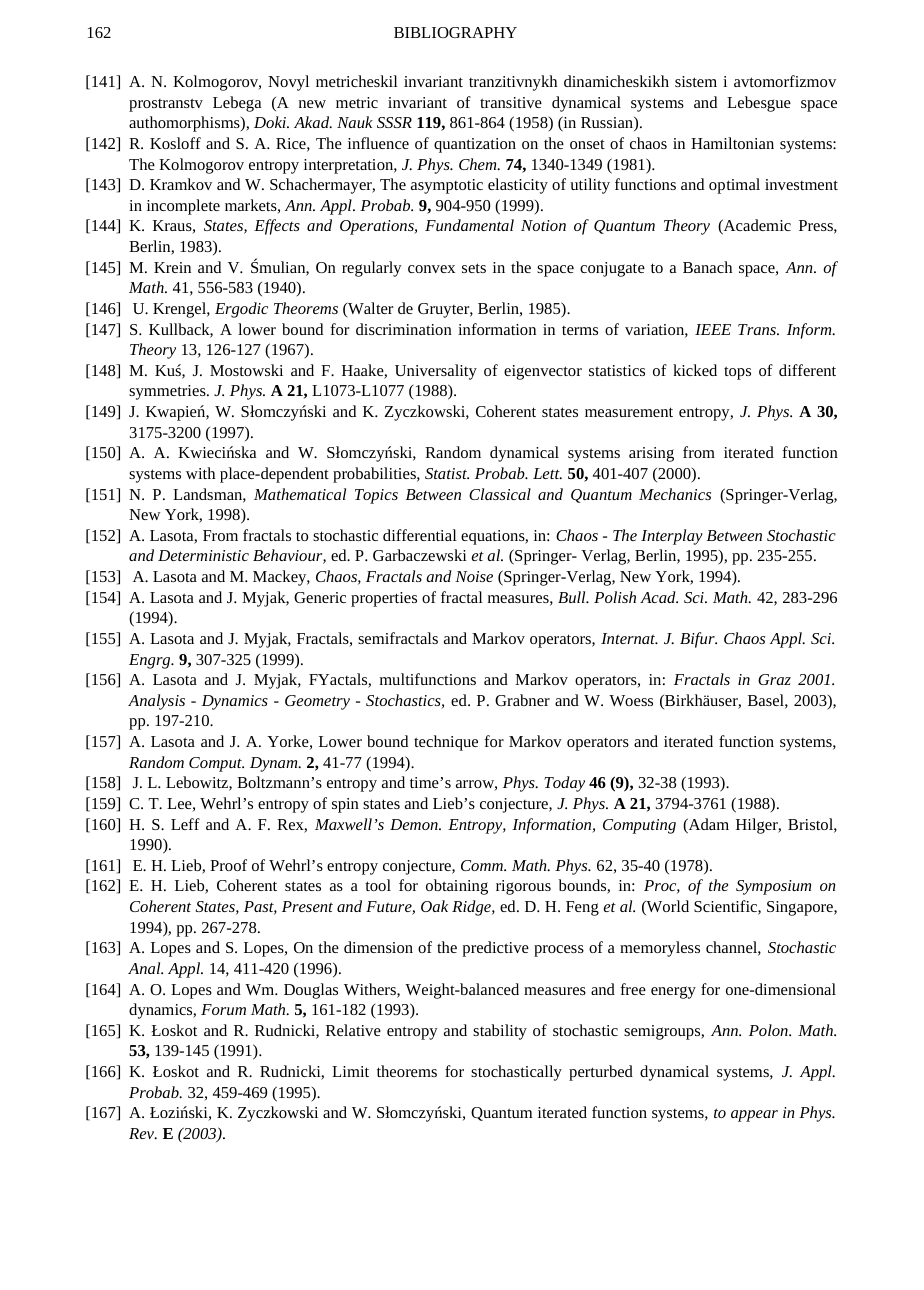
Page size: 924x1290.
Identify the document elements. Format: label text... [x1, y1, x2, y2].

list A. Lasota and J. Myjak, Fractals, semifractals and Markov operators, Internat. J. Bifur. Chaos Appl. Sci. Engrg. 9, 307-325 (1999). [85, 629, 838, 668]
list A. Lasota and M. Mackey, Chaos, Fractals and Noise (Springer-Verlag, New York, 1994). [85, 567, 838, 586]
list R. Kosloff and S. A. Rice, The influence of quantization on the onset of chaos in Hamiltonian systems: The Kolmogorov entropy interpretation, J. Phys. Chem. 74, 1340-1349 (1981). [85, 134, 838, 173]
list A. N. Kolmogorov, Novyl metricheskil invariant tranzitivnykh dinamicheskikh sistem i avtomorfizmov prostranstv Lebega (A new metric invariant of transitive dynamical sys­tems and Lebesgue space authomorphisms), Doki. Akad. Nauk SSSR 119, 861-864 (1958) (in Russian). [85, 72, 838, 132]
list M. Krein and V. Śmulian, On regularly convex sets in the space conjugate to a Banach space, Ann. of Math. 41, 556-583 (1940). [85, 257, 838, 297]
list A. Lasota and J. Myjak, FYactals, multifunctions and Markov operators, in: Fractals in Graz 2001. Analysis - Dynamics - Geometry - Stochastics, ed. P. Grabner and W. Woess (Birkhäuser, Basel, 2003), pp. 197-210. [85, 670, 838, 730]
text 162 [86, 22, 114, 42]
list K. Kraus, States, Effects and Operations, Fundamental Notion of Quantum Theory (Aca­demic Press, Berlin, 1983). [85, 216, 838, 256]
list C. T. Lee, Wehrl’s entropy of spin states and Lieb’s conjecture, J. Phys. A 21, 3794-3761 (1988). [85, 794, 838, 813]
list A. Lasota and J. A. Yorke, Lower bound technique for Markov operators and iterated function systems, Random Comput. Dynam. 2, 41-77 (1994). [85, 732, 838, 772]
list J. L. Lebowitz, Boltzmann’s entropy and time’s arrow, Phys. Today 46 (9), 32-38 (1993). [85, 773, 838, 792]
list A. Łoziński, K. Zyczkowski and W. Słomczyński, Quantum iterated function systems, to appear in Phys. Rev. E (2003). [85, 1103, 838, 1143]
list M. Kuś, J. Mostowski and F. Haake, Universality of eigenvector statistics of kicked tops of different symmetries. J. Phys. A 21, L1073-L1077 (1988). [85, 361, 838, 400]
list S. Kullback, A lower bound for discrimination information in terms of variation, IEEE Trans. Inform. Theory 13, 126-127 (1967). [85, 319, 838, 359]
list E. H. Lieb, Proof of Wehrl’s entropy conjecture, Comm. Math. Phys. 62, 35-40 (1978). [85, 856, 838, 875]
list K. Łoskot and R. Rudnicki, Limit theorems for stochastically perturbed dynamical systems, J. Appl. Probab. 32, 459-469 (1995). [85, 1062, 838, 1102]
list E. H. Lieb, Coherent states as a tool for obtaining rigorous bounds, in: Proc, of the Sym­posium on Coherent States, Past, Present and Future, Oak Ridge, ed. D. H. Feng et al. (World Scientific, Singapore, 1994), pp. 267-278. [85, 876, 838, 937]
list U. Krengel, Ergodic Theorems (Walter de Gruyter, Berlin, 1985). [85, 299, 838, 318]
list A. Lopes and S. Lopes, On the dimension of the predictive process of a memoryless channel, Stochastic Anal. Appl. 14, 411-420 (1996). [85, 938, 838, 978]
list J. Kwapień, W. Słomczyński and K. Zyczkowski, Coherent states measurement entropy, J. Phys. A 30, 3175-3200 (1997). [85, 402, 838, 442]
list D. Kramkov and W. Schachermayer, The asymptotic elasticity of utility functions and op­timal investment in incomplete markets, Ann. Appl. Probab. 9, 904-950 (1999). [85, 175, 838, 215]
text BIBLIOGRAPHY [393, 23, 528, 42]
list A. A. Kwiecińska and W. Słomczyński, Random dynamical systems arising from itera­ted function systems with place-dependent probabilities, Statist. Probab. Lett. 50, 401-407 (2000). [85, 443, 838, 483]
list H. S. Leff and A. F. Rex, Maxwell’s Demon. Entropy, Information, Computing (Adam Hilger, Bristol, 1990). [85, 814, 838, 854]
list A. Lasota, From fractals to stochastic differential equations, in: Chaos - The Interplay Between Stochastic and Deterministic Behaviour, ed. P. Garbaczewski et al. (Springer- Verlag, Berlin, 1995), pp. 235-255. [85, 526, 838, 565]
list A. O. Lopes and Wm. Douglas Withers, Weight-balanced measures and free energy for one-dimensional dynamics, Forum Math. 5, 161-182 (1993). [85, 979, 838, 1019]
list A. Lasota and J. Myjak, Generic properties of fractal measures, Bull. Polish Acad. Sci. Math. 42, 283-296 (1994). [85, 587, 838, 627]
list N. P. Landsman, Mathematical Topics Between Classical and Quantum Mechanics (Springer-Verlag, New York, 1998). [85, 484, 838, 524]
list K. Łoskot and R. Rudnicki, Relative entropy and stability of stochastic semigroups, Ann. Polon. Math. 53, 139-145 (1991). [85, 1021, 838, 1060]
